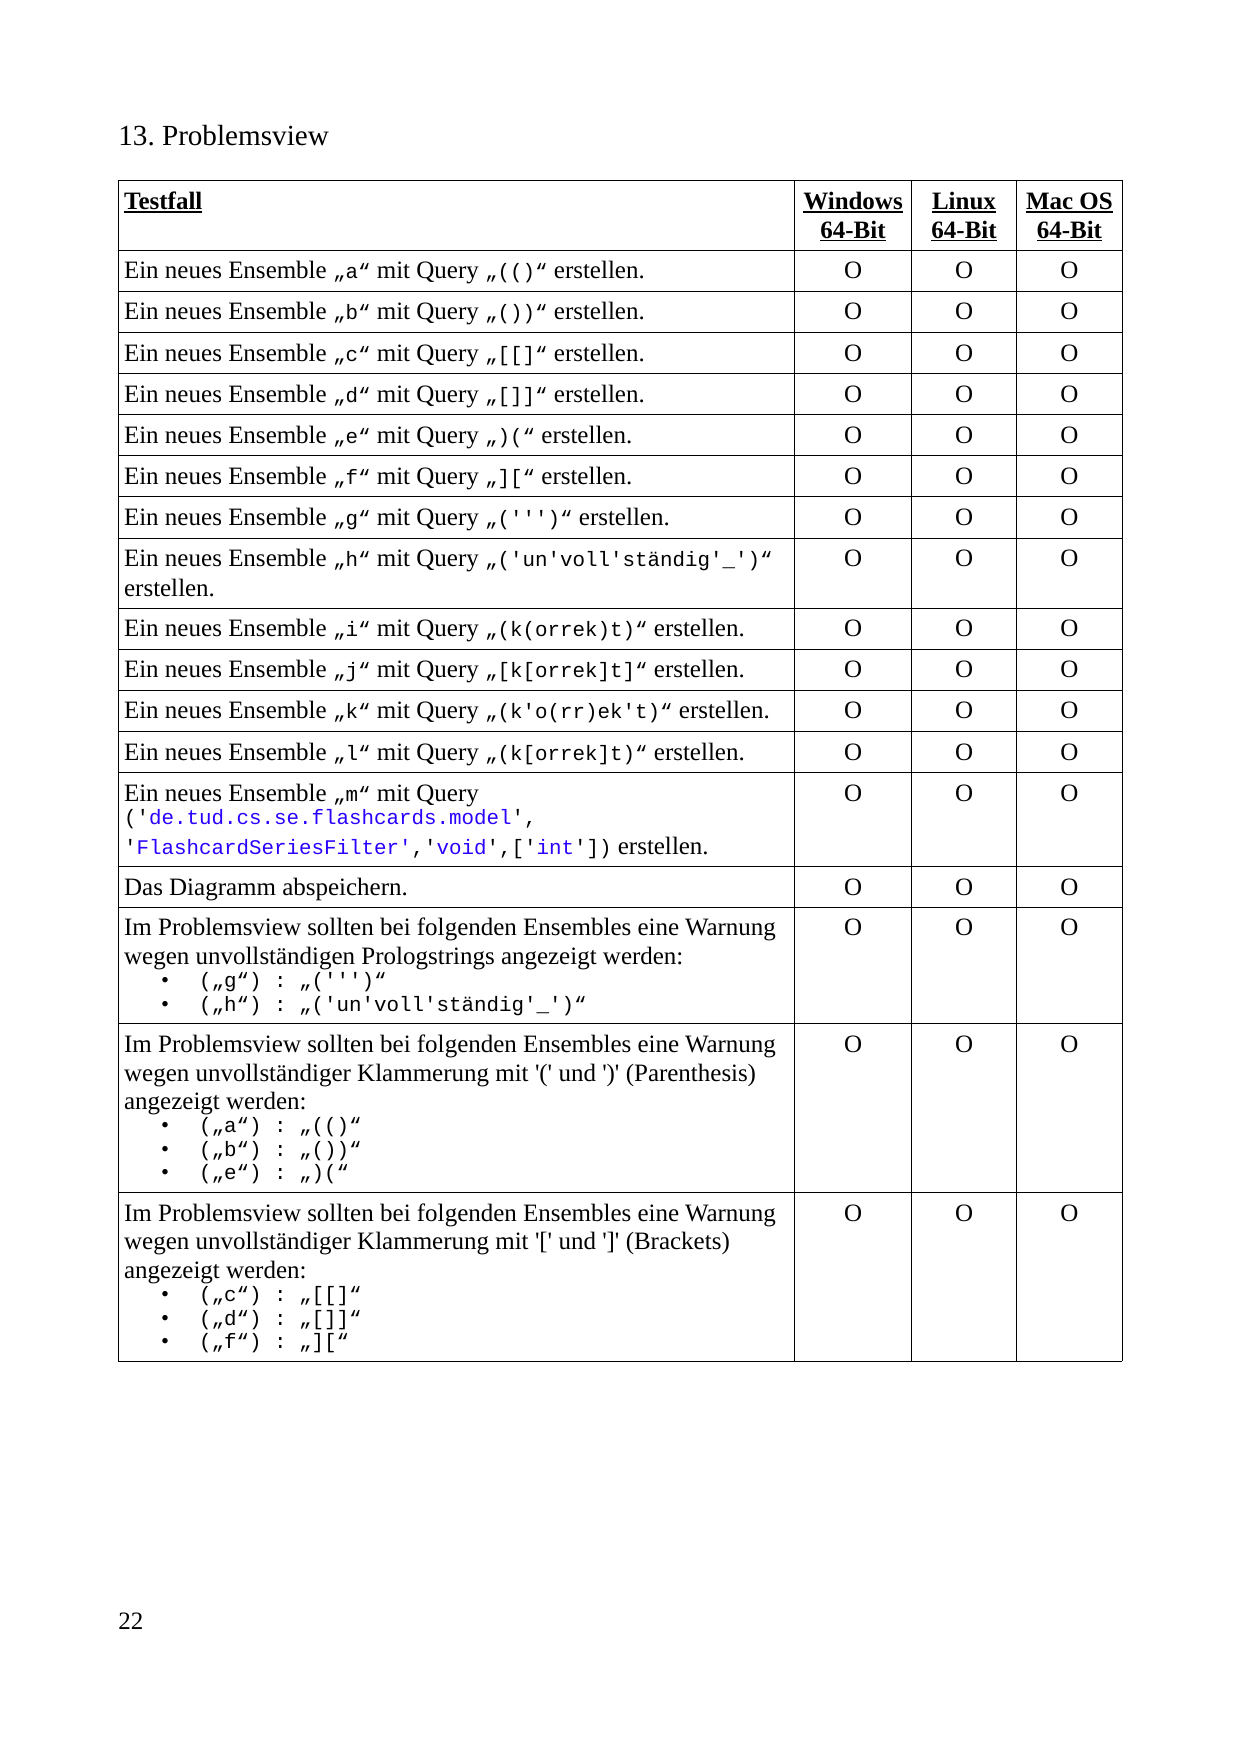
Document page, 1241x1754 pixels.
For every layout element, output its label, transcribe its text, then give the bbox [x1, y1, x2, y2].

table_cell O [912, 691, 1016, 731]
table_cell Im Problemsview sollten bei folgenden Ensembles eine Warnung wegen unvollständiger Klammerung mit '[' und ']' (Brackets) angezeigt werden: („c“) : „[[]“ („d“) : „[]]“ („f“) : „][“ [119, 1193, 794, 1361]
table_cell O [795, 251, 911, 291]
table_cell O [912, 333, 1016, 373]
table_cell Ein neues Ensemble „a“ mit Query „(()“ erstellen. [119, 251, 794, 291]
table_header Linux 64-Bit [912, 181, 1016, 249]
table_cell O [912, 456, 1016, 496]
table_cell Ein neues Ensemble „m“ mit Query ('de.tud.cs.se.flashcards.model', 'FlashcardSeriesFilter','void',['int']) erstellen. [119, 773, 794, 866]
table_cell O [912, 374, 1016, 414]
table_cell O [1017, 1024, 1122, 1192]
table_cell O [912, 1193, 1016, 1361]
table_cell O [1017, 374, 1122, 414]
table_cell Ein neues Ensemble „h“ mit Query „('un'voll'ständig'_')“ erstellen. [119, 539, 794, 607]
table_cell O [1017, 539, 1122, 607]
table_cell Ein neues Ensemble „g“ mit Query „(''')“ erstellen. [119, 497, 794, 537]
table_cell Ein neues Ensemble „k“ mit Query „(k'o(rr)ek't)“ erstellen. [119, 691, 794, 731]
table_cell O [912, 251, 1016, 291]
table_cell O [795, 333, 911, 373]
table_cell O [795, 415, 911, 455]
table_cell Ein neues Ensemble „e“ mit Query „)(“ erstellen. [119, 415, 794, 455]
table_cell O [1017, 691, 1122, 731]
table_cell O [1017, 251, 1122, 291]
table_cell O [1017, 456, 1122, 496]
table_cell O [1017, 732, 1122, 772]
table_cell Ein neues Ensemble „f“ mit Query „][“ erstellen. [119, 456, 794, 496]
table_cell O [912, 415, 1016, 455]
table_cell O [795, 374, 911, 414]
table_cell O [912, 539, 1016, 607]
table_cell O [795, 1024, 911, 1192]
table_cell Ein neues Ensemble „b“ mit Query „())“ erstellen. [119, 292, 794, 332]
table_cell O [795, 867, 911, 907]
table_cell O [1017, 497, 1122, 537]
table_cell Ein neues Ensemble „j“ mit Query „[k[orrek]t]“ erstellen. [119, 650, 794, 690]
table_header Mac OS 64-Bit [1017, 181, 1122, 249]
table_cell O [795, 691, 911, 731]
table_header Windows 64-Bit [795, 181, 911, 249]
table_cell Ein neues Ensemble „i“ mit Query „(k(orrek)t)“ erstellen. [119, 609, 794, 648]
table_header Testfall [119, 181, 794, 249]
table_cell Das Diagramm abspeichern. [119, 867, 794, 907]
table_cell Ein neues Ensemble „l“ mit Query „(k[orrek]t)“ erstellen. [119, 732, 794, 772]
table_cell O [795, 1193, 911, 1361]
table_cell O [795, 773, 911, 866]
table_cell O [912, 732, 1016, 772]
table_cell O [795, 908, 911, 1023]
table_cell O [795, 456, 911, 496]
table_cell O [1017, 867, 1122, 907]
table_cell O [795, 650, 911, 690]
table_cell Ein neues Ensemble „c“ mit Query „[[]“ erstellen. [119, 333, 794, 373]
table_cell O [912, 908, 1016, 1023]
table_cell O [912, 609, 1016, 648]
table_cell O [912, 773, 1016, 866]
table_cell O [795, 609, 911, 648]
table_cell O [795, 539, 911, 607]
table_cell Ein neues Ensemble „d“ mit Query „[]]“ erstellen. [119, 374, 794, 414]
table_cell O [795, 497, 911, 537]
text 13. Problemsview [118, 118, 1122, 152]
table_cell O [1017, 773, 1122, 866]
table_cell O [1017, 609, 1122, 648]
table_cell Im Problemsview sollten bei folgenden Ensembles eine Warnung wegen unvollständiger Klammerung mit '(' und ')' (Parenthesis) angezeigt werden: („a“) : „(()“ („b“) : „())“ („e“) : „)(“ [119, 1024, 794, 1192]
table_cell O [795, 732, 911, 772]
table_cell O [795, 292, 911, 332]
table_cell O [912, 867, 1016, 907]
table_cell O [912, 1024, 1016, 1192]
table_cell O [912, 497, 1016, 537]
table_cell O [1017, 333, 1122, 373]
table_cell O [1017, 415, 1122, 455]
table_cell O [1017, 292, 1122, 332]
table_cell O [1017, 908, 1122, 1023]
table_cell Im Problemsview sollten bei folgenden Ensembles eine Warnung wegen unvollständigen Prologstrings angezeigt werden: („g“) : „(''')“ („h“) : „('un'voll'ständig'_')“ [119, 908, 794, 1023]
table_cell O [912, 292, 1016, 332]
table_cell O [1017, 1193, 1122, 1361]
table_cell O [1017, 650, 1122, 690]
table_cell O [912, 650, 1016, 690]
